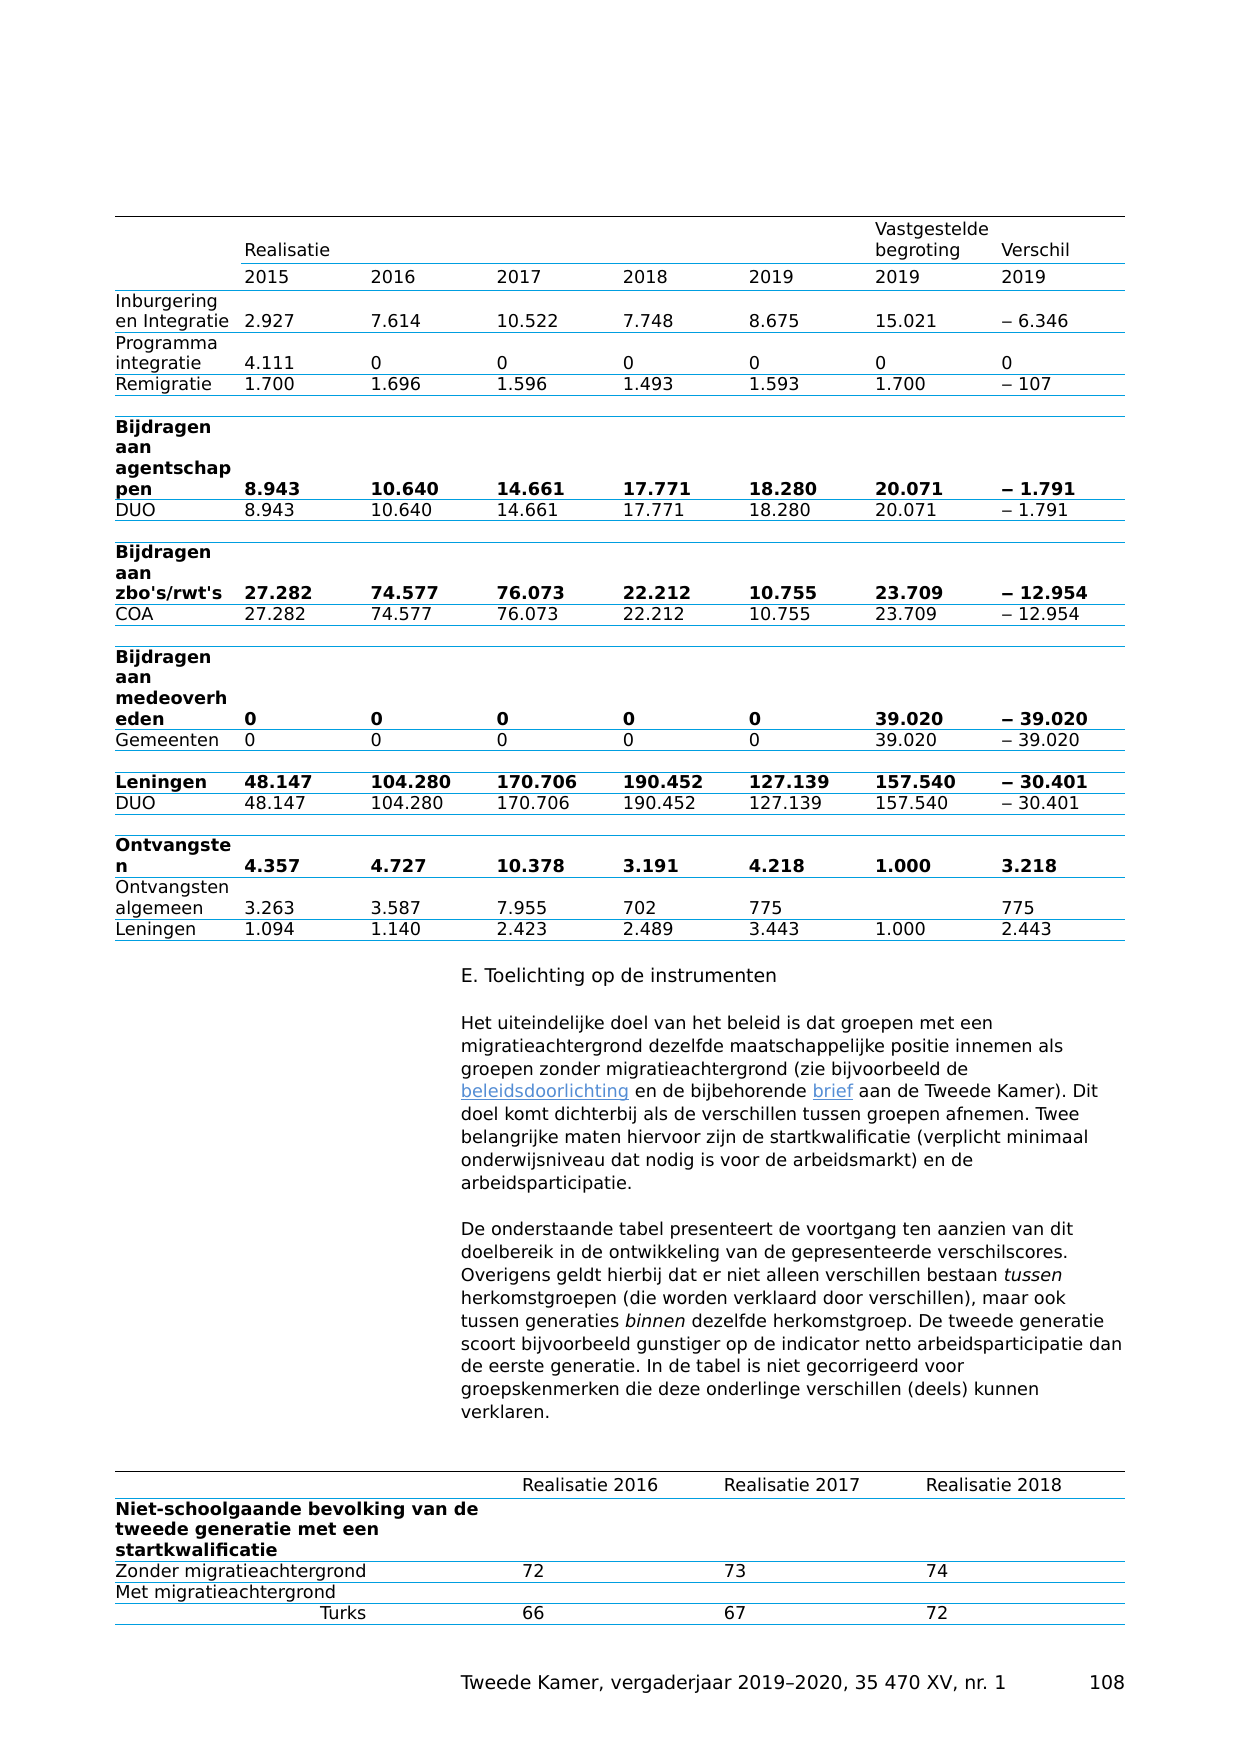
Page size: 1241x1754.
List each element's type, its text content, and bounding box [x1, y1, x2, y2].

table_cell 0 [746, 333, 872, 374]
table_cell Realisatie [241, 217, 872, 263]
table_cell 3.587 [368, 878, 493, 918]
table_cell 1.700 [241, 375, 367, 395]
table_cell 0 [746, 647, 872, 729]
table_cell ‒ 39.020 [998, 647, 1125, 729]
table_cell 2019 [746, 264, 872, 290]
table_cell 23.709 [872, 605, 998, 625]
table_cell [872, 626, 998, 646]
table_cell [620, 396, 746, 416]
table_cell 775 [998, 878, 1125, 918]
table_cell 7.614 [368, 291, 493, 332]
table_cell [998, 815, 1125, 835]
table_cell [494, 396, 620, 416]
table_cell 39.020 [872, 647, 998, 729]
table_cell 22.212 [620, 543, 746, 604]
table_cell 3.191 [620, 836, 746, 877]
table_cell Inburgering en Integratie [115, 291, 241, 332]
table_cell Zonder migratieachtergrond [115, 1562, 519, 1582]
table_cell Realisatie 2017 [721, 1472, 923, 1498]
table_cell 1.140 [368, 920, 493, 939]
table_cell 2.423 [494, 920, 620, 939]
title E. Toelichting op de instrumenten [461, 965, 1125, 987]
table_cell Gemeenten [115, 730, 241, 750]
table_cell 170.706 [494, 773, 620, 793]
table_cell 190.452 [620, 794, 746, 814]
table_cell 8.675 [746, 291, 872, 332]
table_cell [872, 751, 998, 771]
table_cell 48.147 [241, 773, 367, 793]
table_cell 14.661 [494, 500, 620, 520]
table_cell 0 [494, 730, 620, 750]
table_cell 10.378 [494, 836, 620, 877]
table_cell DUO [115, 794, 241, 814]
table_cell ‒ 30.401 [998, 794, 1125, 814]
table_cell 7.748 [620, 291, 746, 332]
table_cell [620, 626, 746, 646]
table_cell 1.493 [620, 375, 746, 395]
table_cell 66 [519, 1604, 721, 1624]
table_cell [746, 626, 872, 646]
table_cell [998, 396, 1125, 416]
table_cell [494, 626, 620, 646]
table_cell 2.927 [241, 291, 367, 332]
table_cell 20.071 [872, 500, 998, 520]
table_cell 10.640 [368, 417, 493, 499]
table_cell 73 [721, 1562, 923, 1582]
table_cell 0 [368, 333, 493, 374]
table_cell [519, 1583, 721, 1603]
table_cell 27.282 [241, 543, 367, 604]
table_cell 18.280 [746, 500, 872, 520]
table_header Tabel 81 Begrotingsgefinancierde uitgaven en ontvangsten artikel 13 (bedragen x € 1.000) [115, 191, 1125, 216]
table_cell 2015 [241, 264, 367, 290]
table_cell 0 [494, 333, 620, 374]
text Het uiteindelijke doel van het beleid is dat groepen met een migratieachtergrond dezelfde maatschappelijke positie innemen als groepen zonder migratieachtergrond (zie bijvoorbeeld de beleidsdoorlichting en de bijbehorende brief aan de Tweede Kamer). Dit doel komt dichterbij als de verschillen tussen groepen afnemen. Twee belangrijke maten hiervoor zijn de startkwalificatie (verplicht minimaal onderwijsniveau dat nodig is voor de arbeidsmarkt) en de arbeidsparticipatie. [461, 1011, 1125, 1194]
table_cell 67 [721, 1604, 923, 1624]
table_cell [620, 815, 746, 835]
table_cell 702 [620, 878, 746, 918]
table_cell 0 [872, 333, 998, 374]
table_cell 127.139 [746, 773, 872, 793]
table_cell ‒ 107 [998, 375, 1125, 395]
table_cell 0 [241, 730, 367, 750]
table_cell 0 [241, 647, 367, 729]
table_cell 10.755 [746, 543, 872, 604]
table_cell 22.212 [620, 605, 746, 625]
table_cell 17.771 [620, 417, 746, 499]
table_cell Leningen [115, 920, 241, 939]
table_cell 127.139 [746, 794, 872, 814]
table_cell Verschil [998, 217, 1125, 263]
table_cell [620, 751, 746, 771]
table_cell 2018 [620, 264, 746, 290]
table_cell [115, 626, 241, 646]
table_cell [241, 626, 367, 646]
table_cell [998, 521, 1125, 541]
table_cell [241, 815, 367, 835]
table_cell Realisatie 2018 [923, 1472, 1125, 1498]
table_cell 10.640 [368, 500, 493, 520]
table_cell 8.943 [241, 500, 367, 520]
table_cell 3.218 [998, 836, 1125, 877]
table_cell 0 [620, 333, 746, 374]
table_cell 170.706 [494, 794, 620, 814]
table_cell [998, 626, 1125, 646]
table_cell 1.696 [368, 375, 493, 395]
table_cell [872, 878, 998, 918]
table_cell 14.661 [494, 417, 620, 499]
table_cell [923, 1583, 1125, 1603]
table_cell 20.071 [872, 417, 998, 499]
table_cell ‒ 12.954 [998, 543, 1125, 604]
table_cell 1.094 [241, 920, 367, 939]
table_cell ‒ 1.791 [998, 500, 1125, 520]
table_cell [923, 1499, 1125, 1561]
table_cell Niet-schoolgaande bevolking van de tweede generatie met een startkwalificatie [115, 1499, 519, 1561]
table_cell ‒ 6.346 [998, 291, 1125, 332]
table_cell 775 [746, 878, 872, 918]
table_cell COA [115, 605, 241, 625]
table_cell 1.700 [872, 375, 998, 395]
table_cell 2019 [872, 264, 998, 290]
table_cell Bijdragen aan medeoverheden [115, 647, 241, 729]
text De onderstaande tabel presenteert de voortgang ten aanzien van dit doelbereik in de ontwikkeling van de gepresenteerde verschilscores. Overigens geldt hierbij dat er niet alleen verschillen bestaan tussen herkomstgroepen (die worden verklaard door verschillen), maar ook tussen generaties binnen dezelfde herkomstgroep. De tweede generatie scoort bijvoorbeeld gunstiger op de indicator netto arbeidsparticipatie dan de eerste generatie. In de tabel is niet gecorrigeerd voor groepskenmerken die deze onderlinge verschillen (deels) kunnen verklaren. [461, 1217, 1125, 1423]
table_cell 7.955 [494, 878, 620, 918]
table_cell [368, 751, 493, 771]
table_cell [746, 521, 872, 541]
table_cell Turks [317, 1604, 519, 1624]
table_cell [241, 521, 367, 541]
table_cell [368, 815, 493, 835]
table_cell 0 [368, 647, 493, 729]
table_cell 4.111 [241, 333, 367, 374]
table_cell 2016 [368, 264, 493, 290]
table_cell [115, 751, 241, 771]
table_cell Bijdragen aan agentschappen [115, 417, 241, 499]
table_cell 76.073 [494, 605, 620, 625]
table_cell ‒ 1.791 [998, 417, 1125, 499]
table_header Tabel 82 Kerncijfers integratie: startkwalificatie en arbeidsparticipatie bevolking 15-75 jaar (%) [115, 1446, 1125, 1471]
table_cell 2.443 [998, 920, 1125, 939]
table_cell 4.357 [241, 836, 367, 877]
table_cell 0 [998, 333, 1125, 374]
table_cell 8.943 [241, 417, 367, 499]
table_cell [494, 751, 620, 771]
table_cell 0 [368, 730, 493, 750]
table_cell 0 [494, 647, 620, 729]
table_cell Remigratie [115, 375, 241, 395]
table_cell [368, 521, 493, 541]
table_cell 0 [620, 730, 746, 750]
table_cell 104.280 [368, 773, 493, 793]
table_cell [241, 751, 367, 771]
table_cell 10.522 [494, 291, 620, 332]
table_cell 17.771 [620, 500, 746, 520]
table_cell [115, 217, 241, 290]
table_cell 104.280 [368, 794, 493, 814]
table_cell 18.280 [746, 417, 872, 499]
table_cell [494, 521, 620, 541]
table_cell 2.489 [620, 920, 746, 939]
table_cell 23.709 [872, 543, 998, 604]
table_cell 15.021 [872, 291, 998, 332]
table_cell [721, 1499, 923, 1561]
table_cell [241, 396, 367, 416]
table_cell 2017 [494, 264, 620, 290]
table_cell [368, 626, 493, 646]
table_cell [872, 815, 998, 835]
table_cell ‒ 12.954 [998, 605, 1125, 625]
table_cell 76.073 [494, 543, 620, 604]
table_cell ‒ 39.020 [998, 730, 1125, 750]
table_cell 1.000 [872, 920, 998, 939]
table_cell 48.147 [241, 794, 367, 814]
table_cell [620, 521, 746, 541]
table_cell Ontvangsten algemeen [115, 878, 241, 918]
table_cell [519, 1499, 721, 1561]
table_cell 1.000 [872, 836, 998, 877]
table_cell [494, 815, 620, 835]
table_cell 74 [923, 1562, 1125, 1582]
table_cell [872, 521, 998, 541]
table_cell 74.577 [368, 543, 493, 604]
table_cell 157.540 [872, 773, 998, 793]
table_cell 0 [620, 647, 746, 729]
table_cell 1.593 [746, 375, 872, 395]
table_cell [115, 396, 241, 416]
table_cell [998, 751, 1125, 771]
table_cell [872, 396, 998, 416]
table_cell Met migratieachtergrond [115, 1583, 519, 1603]
table_cell 3.263 [241, 878, 367, 918]
table_cell 1.596 [494, 375, 620, 395]
table_cell 27.282 [241, 605, 367, 625]
table_cell 74.577 [368, 605, 493, 625]
table_cell [746, 396, 872, 416]
table_cell 2019 [998, 264, 1125, 290]
table_cell 190.452 [620, 773, 746, 793]
table_cell Vastgestelde begroting [872, 217, 998, 263]
table_cell 4.218 [746, 836, 872, 877]
table_cell Ontvangsten [115, 836, 241, 877]
table_cell Leningen [115, 773, 241, 793]
table_cell 3.443 [746, 920, 872, 939]
table_cell [115, 1472, 519, 1498]
table_cell DUO [115, 500, 241, 520]
table_cell [368, 396, 493, 416]
table_cell [746, 815, 872, 835]
table_cell [115, 521, 241, 541]
table_cell 72 [923, 1604, 1125, 1624]
table_cell ‒ 30.401 [998, 773, 1125, 793]
table_cell 4.727 [368, 836, 493, 877]
table_cell Realisatie 2016 [519, 1472, 721, 1498]
table_cell 10.755 [746, 605, 872, 625]
table_cell [721, 1583, 923, 1603]
table_cell Bijdragen aan zbo's/rwt's [115, 543, 241, 604]
table_cell 157.540 [872, 794, 998, 814]
table_cell [746, 751, 872, 771]
table_cell 0 [746, 730, 872, 750]
table_cell Programma integratie [115, 333, 241, 374]
table_cell [115, 815, 241, 835]
table_cell 72 [519, 1562, 721, 1582]
table_cell 39.020 [872, 730, 998, 750]
table_cell [115, 1604, 317, 1624]
